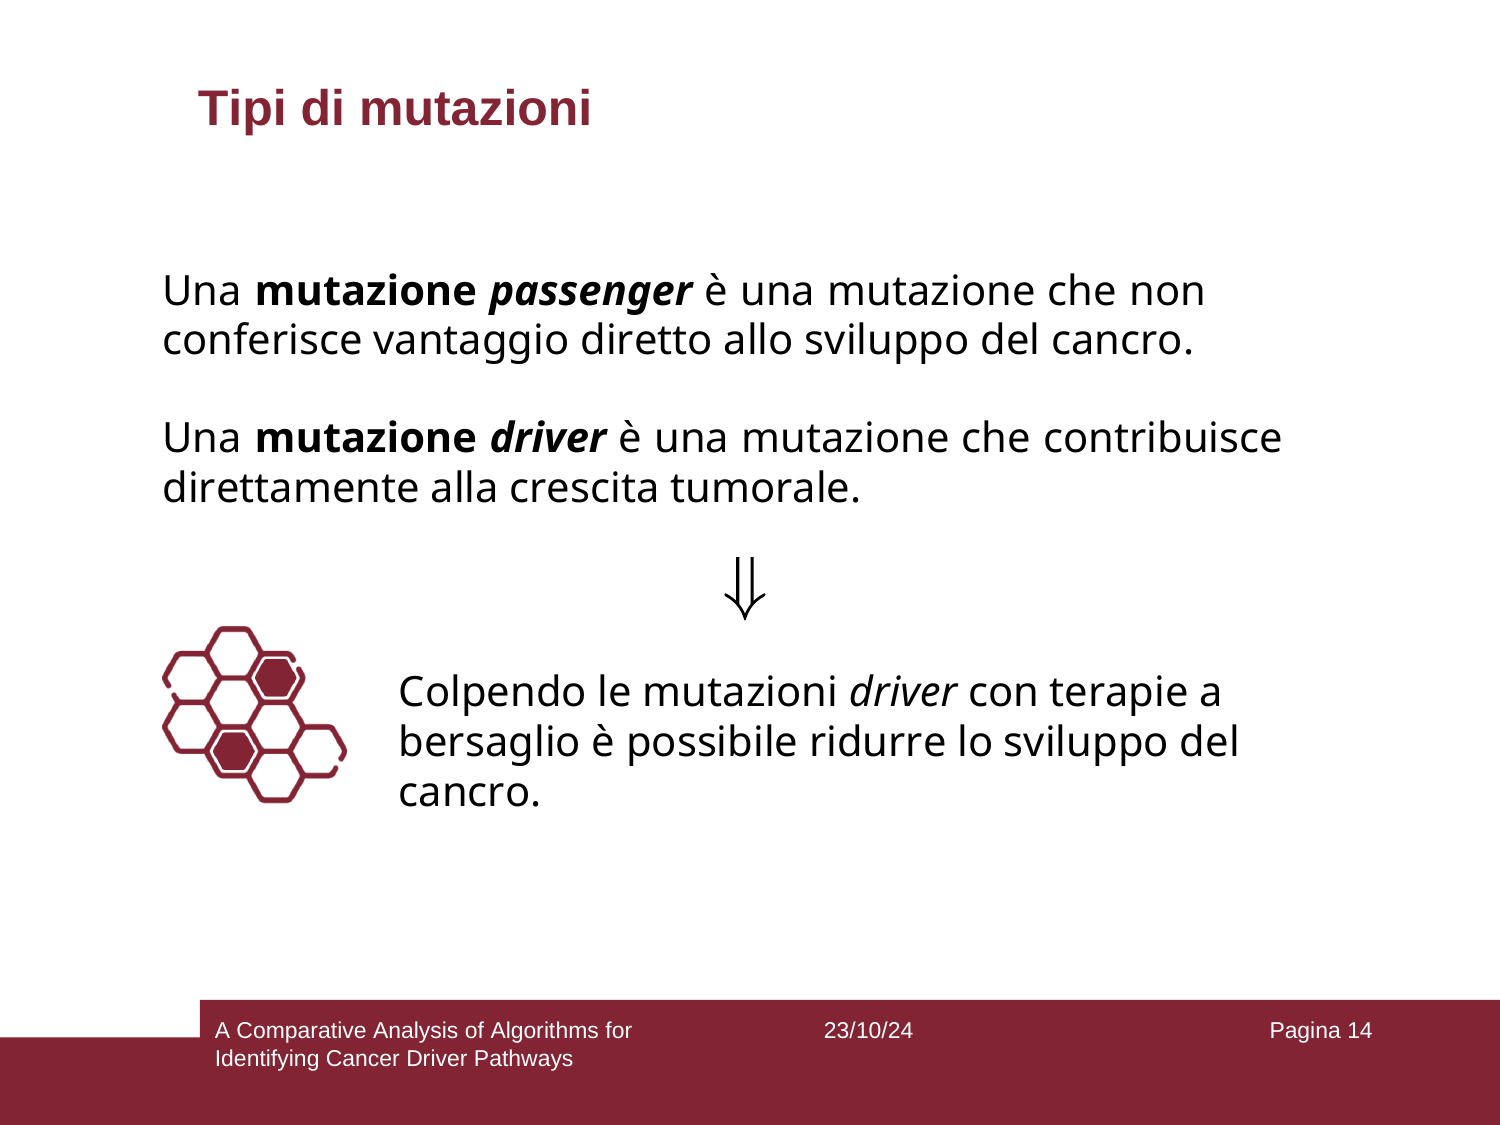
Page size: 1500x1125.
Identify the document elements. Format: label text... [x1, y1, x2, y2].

text_box Una mutazione passenger è una mutazione che non conferisce vantaggio diretto allo sviluppo del cancro. [147, 255, 1373, 371]
picture [724, 557, 766, 621]
title Tipi di mutazioni [183, 67, 1400, 150]
text_box A Comparative Analysis of Algorithms for Identifying Cancer Driver Pathways [199, 1008, 676, 1084]
text_box Una mutazione driver è una mutazione che contribuisce direttamente alla crescita tumorale. [147, 403, 1364, 519]
text_box 23/10/24 [712, 1008, 1026, 1084]
text_box Pagina <number> [1074, 1008, 1388, 1084]
picture [162, 622, 347, 807]
text_box Colpendo le mutazioni driver con terapie a bersaglio è possibile ridurre lo sviluppo del cancro. [383, 657, 1339, 773]
